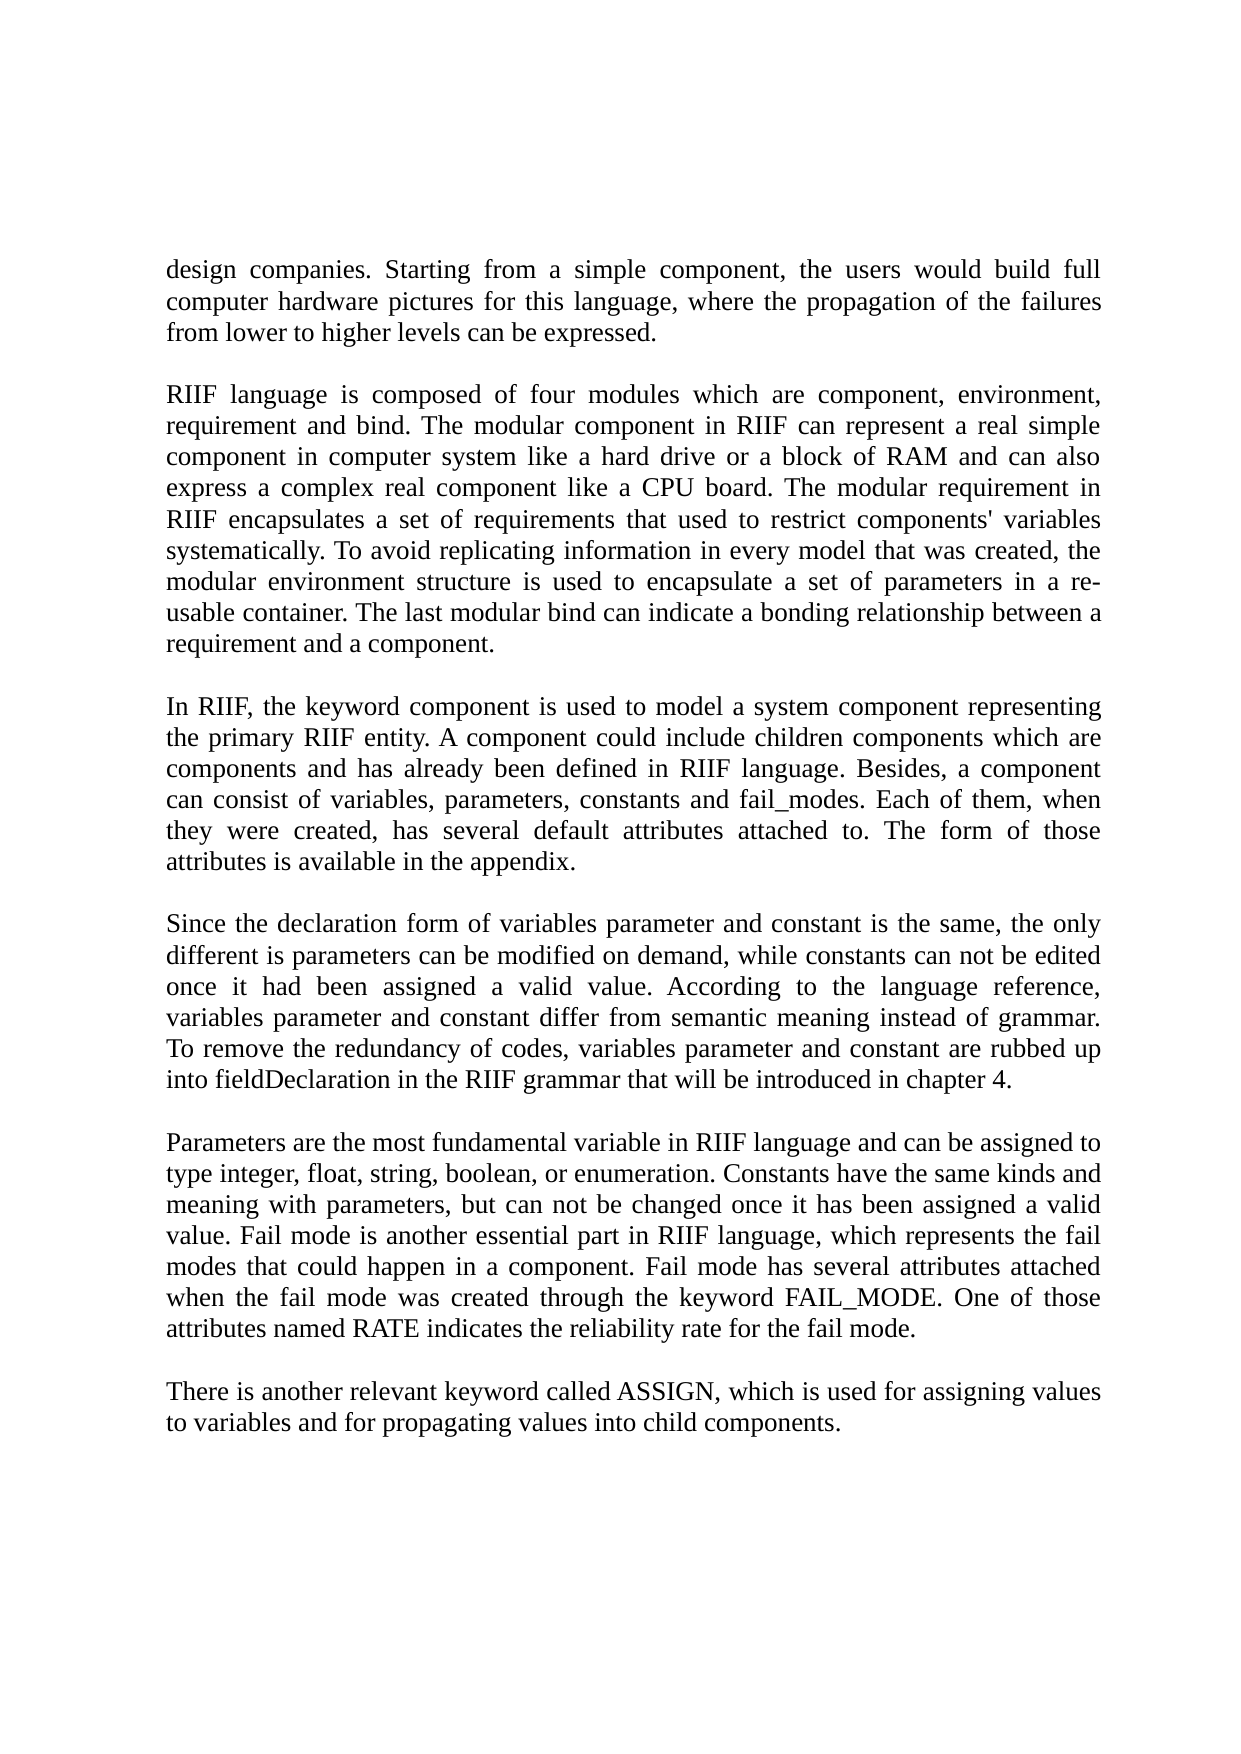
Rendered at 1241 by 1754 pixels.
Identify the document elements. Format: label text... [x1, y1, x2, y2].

text RIIF language is composed of four modules which are component, environment, requirement and bind. The modular component in RIIF can represent a real simple component in computer system like a hard drive or a block of RAM and can also express a complex real component like a CPU board. The modular requirement in RIIF encapsulates a set of requirements that used to restrict components' variables systematically. To avoid replicating information in every model that was created, the modular environment structure is used to encapsulate a set of parameters in a re-usable container. The last modular bind can indicate a bonding relationship between a requirement and a component. [166, 378, 1103, 658]
text In RIIF, the keyword component is used to model a system component representing the primary RIIF entity. A component could include children components which are components and has already been defined in RIIF language. Besides, a component can consist of variables, parameters, constants and fail_modes. Each of them, when they were created, has several default attributes attached to. The form of those attributes is available in the appendix. [166, 689, 1103, 876]
text Since the declaration form of variables parameter and constant is the same, the only different is parameters can be modified on demand, while constants can not be edited once it had been assigned a valid value. According to the language reference, variables parameter and constant differ from semantic meaning instead of grammar. To remove the redundancy of codes, variables parameter and constant are rubbed up into fieldDeclaration in the RIIF grammar that will be introduced in chapter 4. [166, 908, 1103, 1094]
text There is another relevant keyword called ASSIGN, which is used for assigning values to variables and for propagating values into child components. [166, 1375, 1103, 1437]
text design companies. Starting from a simple component, the users would build full computer hardware pictures for this language, where the propagation of the failures from lower to higher levels can be expressed. [166, 253, 1103, 347]
text Parameters are the most fundamental variable in RIIF language and can be assigned to type integer, float, string, boolean, or enumeration. Constants have the same kinds and meaning with parameters, but can not be changed once it has been assigned a valid value. Fail mode is another essential part in RIIF language, which represents the fail modes that could happen in a component. Fail mode has several attributes attached when the fail mode was created through the keyword FAIL_MODE. One of those attributes named RATE indicates the reliability rate for the fail mode. [166, 1126, 1103, 1344]
